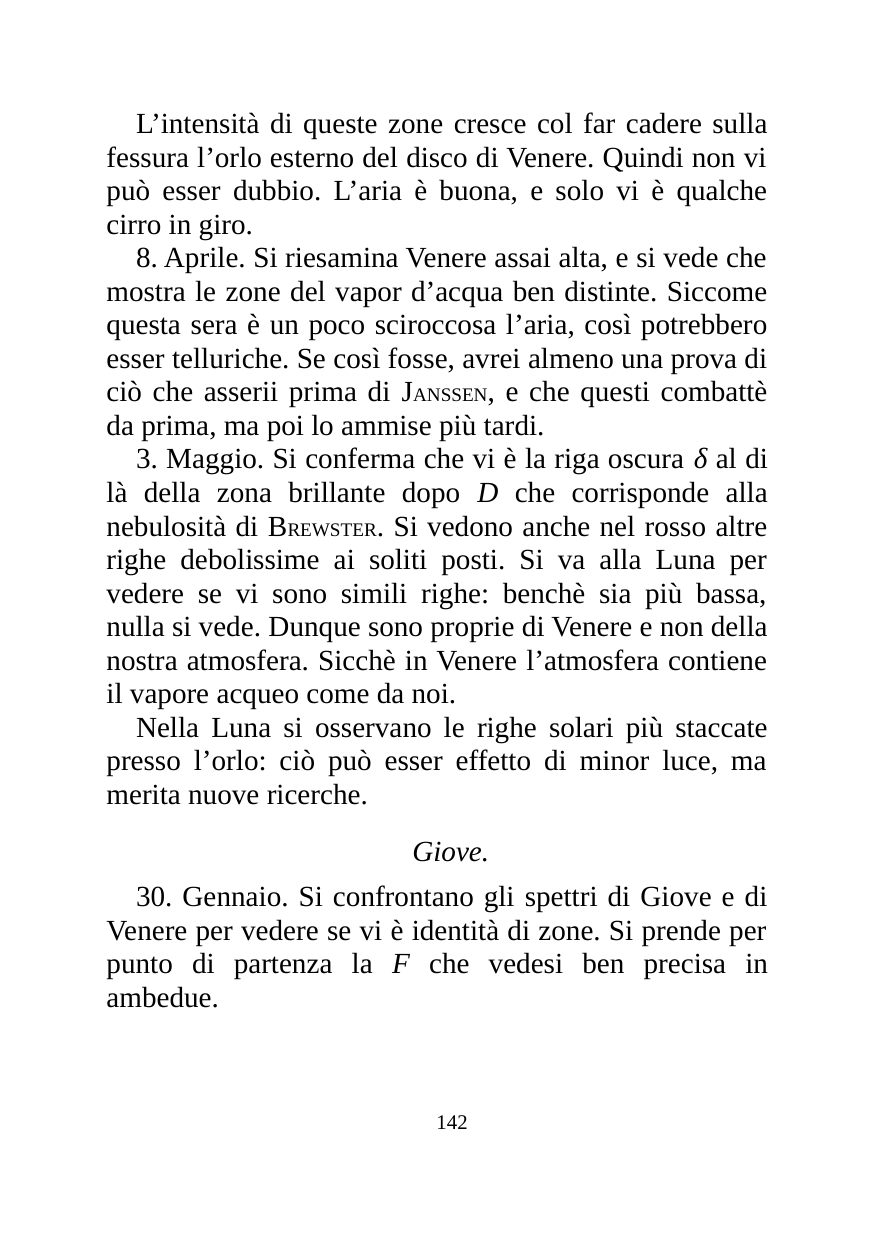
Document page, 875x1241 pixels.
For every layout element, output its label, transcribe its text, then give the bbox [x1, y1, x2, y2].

text L’intensità di queste zone cresce col far cadere sulla fessura l’orlo esterno del disco di Venere. Quindi non vi può esser dubbio. L’aria è buona, e solo vi è qualche cirro in giro. [106, 106, 768, 240]
text Giove. [106, 834, 768, 868]
text 8. Aprile. Si riesamina Venere assai alta, e si vede che mostra le zone del vapor d’acqua ben distinte. Siccome questa sera è un poco sciroccosa l’aria, così potrebbero esser telluriche. Se così fosse, avrei almeno una prova di ciò che asserii prima di Janssen, e che questi combattè da prima, ma poi lo ammise più tardi. [106, 240, 768, 442]
text 3. Maggio. Si conferma che vi è la riga oscura δ al di là della zona brillante dopo D che corrisponde alla nebulosità di Brewster. Si vedono anche nel rosso altre righe debolissime ai soliti posti. Si va alla Luna per vedere se vi sono simili righe: benchè sia più bassa, nulla si vede. Dunque sono proprie di Venere e non della nostra atmosfera. Sicchè in Venere l’atmosfera contiene il vapore acqueo come da noi. [106, 442, 768, 710]
text 30. Gennaio. Si confrontano gli spettri di Giove e di Venere per vedere se vi è identità di zone. Si prende per punto di partenza la F che vedesi ben precisa in ambedue. [106, 879, 768, 1014]
text Nella Luna si osservano le righe solari più staccate presso l’orlo: ciò può esser effetto di minor luce, ma merita nuove ricerche. [106, 710, 768, 811]
